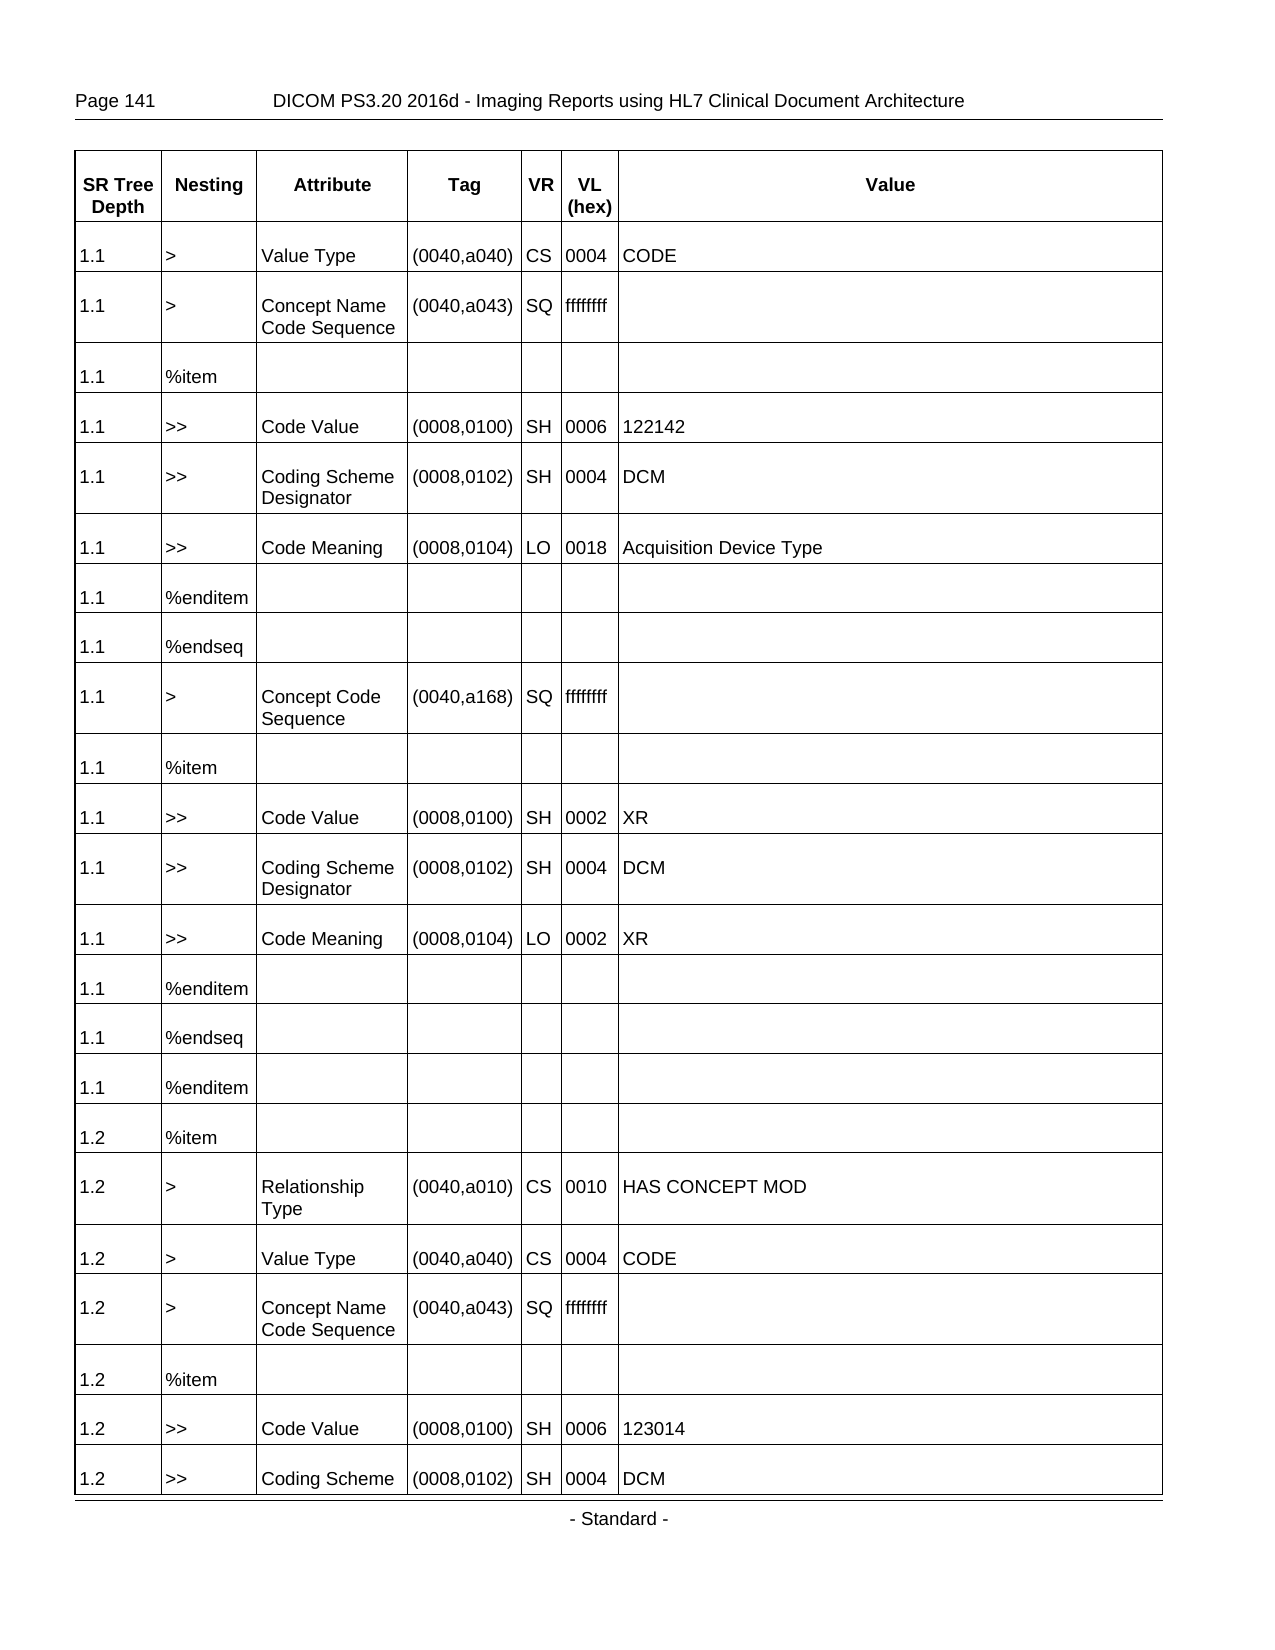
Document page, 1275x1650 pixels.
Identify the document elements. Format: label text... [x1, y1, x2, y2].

table_cell (0040,a040) [408, 222, 521, 271]
table_cell %enditem [162, 955, 256, 1003]
table_cell [619, 613, 1162, 662]
table_cell [562, 955, 618, 1003]
table_cell [562, 564, 618, 612]
table_cell [408, 1104, 521, 1152]
table_cell CS [522, 1225, 561, 1273]
table_cell 1.1 [76, 1004, 161, 1053]
table_cell [257, 1054, 407, 1102]
table_cell DCM [619, 834, 1162, 904]
table_cell Concept Code Sequence [257, 663, 407, 733]
table_cell 0018 [562, 514, 618, 562]
table_cell [522, 1104, 561, 1152]
table_cell %enditem [162, 1054, 256, 1102]
table_cell [619, 1004, 1162, 1053]
table_header Nesting [162, 151, 256, 221]
table_cell CODE [619, 1225, 1162, 1273]
table_cell [562, 343, 618, 392]
table_cell > [162, 222, 256, 271]
table_cell 1.1 [76, 443, 161, 513]
table_cell XR [619, 784, 1162, 832]
table_cell %endseq [162, 1004, 256, 1053]
table_cell ffffffff [562, 272, 618, 342]
table_cell [408, 1004, 521, 1053]
table_cell 1.1 [76, 514, 161, 562]
table_cell 1.2 [76, 1274, 161, 1344]
table_cell [619, 955, 1162, 1003]
table_cell [522, 734, 561, 783]
table_cell Coding Scheme Designator [257, 443, 407, 513]
table_cell > [162, 272, 256, 342]
table_cell [408, 613, 521, 662]
table_cell HAS CONCEPT MOD [619, 1153, 1162, 1223]
table_cell >> [162, 1395, 256, 1444]
table_cell SQ [522, 272, 561, 342]
table_cell 0002 [562, 784, 618, 832]
table_cell SQ [522, 1274, 561, 1344]
table_cell (0008,0100) [408, 1395, 521, 1444]
table_cell >> [162, 443, 256, 513]
table_cell (0008,0102) [408, 1445, 521, 1493]
table_cell Code Meaning [257, 514, 407, 562]
table_cell [562, 1004, 618, 1053]
table_cell (0008,0104) [408, 905, 521, 953]
table_cell [257, 1104, 407, 1152]
table_cell [408, 343, 521, 392]
table_cell [408, 1345, 521, 1394]
table_cell 1.2 [76, 1153, 161, 1223]
table_cell [522, 1054, 561, 1102]
table_cell [408, 955, 521, 1003]
table_cell SH [522, 393, 561, 442]
table_cell 1.1 [76, 734, 161, 783]
table_cell [522, 955, 561, 1003]
table_cell ffffffff [562, 1274, 618, 1344]
table_cell (0008,0100) [408, 784, 521, 832]
table_cell Concept Name Code Sequence [257, 1274, 407, 1344]
table_cell (0040,a043) [408, 272, 521, 342]
table_cell 1.2 [76, 1445, 161, 1493]
table_cell LO [522, 514, 561, 562]
table_cell 1.2 [76, 1225, 161, 1273]
table_cell [257, 955, 407, 1003]
table_cell > [162, 1274, 256, 1344]
table_cell LO [522, 905, 561, 953]
table_cell SQ [522, 663, 561, 733]
table_cell [522, 613, 561, 662]
table_cell (0040,a043) [408, 1274, 521, 1344]
table_cell 1.1 [76, 955, 161, 1003]
table_cell [619, 343, 1162, 392]
table_cell > [162, 1153, 256, 1223]
table_cell CS [522, 1153, 561, 1223]
table_cell 0004 [562, 222, 618, 271]
table_cell [562, 1054, 618, 1102]
table_cell %endseq [162, 613, 256, 662]
table_cell [562, 1104, 618, 1152]
table_cell SH [522, 1395, 561, 1444]
table_cell Concept Name Code Sequence [257, 272, 407, 342]
table_cell CODE [619, 222, 1162, 271]
table_header SR Tree Depth [76, 151, 161, 221]
table_cell [522, 343, 561, 392]
table_cell SH [522, 1445, 561, 1493]
table_cell SH [522, 834, 561, 904]
table_cell [257, 343, 407, 392]
table_header Attribute [257, 151, 407, 221]
table_cell 1.1 [76, 343, 161, 392]
table_cell [522, 1345, 561, 1394]
table_cell 1.1 [76, 663, 161, 733]
table_cell (0040,a168) [408, 663, 521, 733]
table_cell [562, 1345, 618, 1394]
table_cell [257, 613, 407, 662]
table_cell >> [162, 834, 256, 904]
table_cell %enditem [162, 564, 256, 612]
table_cell XR [619, 905, 1162, 953]
table_cell CS [522, 222, 561, 271]
table_cell 0002 [562, 905, 618, 953]
table_cell 1.2 [76, 1395, 161, 1444]
table_cell (0008,0102) [408, 834, 521, 904]
table_cell 0006 [562, 393, 618, 442]
table_cell 1.1 [76, 222, 161, 271]
table_cell DCM [619, 1445, 1162, 1493]
table_header VR [522, 151, 561, 221]
table_cell Code Value [257, 784, 407, 832]
table_cell Coding Scheme Designator [257, 834, 407, 904]
table_cell 0010 [562, 1153, 618, 1223]
table_cell DCM [619, 443, 1162, 513]
table_cell Code Value [257, 393, 407, 442]
table_header Tag [408, 151, 521, 221]
table_cell Code Value [257, 1395, 407, 1444]
table_cell [562, 734, 618, 783]
table_cell 1.1 [76, 613, 161, 662]
table_cell 0004 [562, 1225, 618, 1273]
table_cell [522, 1004, 561, 1053]
table_cell [619, 1345, 1162, 1394]
table_cell > [162, 1225, 256, 1273]
table_cell (0008,0100) [408, 393, 521, 442]
table_cell [257, 734, 407, 783]
table_cell [408, 1054, 521, 1102]
table_cell [619, 1274, 1162, 1344]
table_cell Coding Scheme [257, 1445, 407, 1493]
table_cell [562, 613, 618, 662]
table_cell [257, 1345, 407, 1394]
table_cell >> [162, 393, 256, 442]
table_cell 122142 [619, 393, 1162, 442]
table_cell ffffffff [562, 663, 618, 733]
table_cell 0006 [562, 1395, 618, 1444]
table_cell %item [162, 734, 256, 783]
table_cell 1.1 [76, 905, 161, 953]
table_cell 1.1 [76, 784, 161, 832]
table_cell Value Type [257, 1225, 407, 1273]
table_cell %item [162, 1345, 256, 1394]
table_cell SH [522, 443, 561, 513]
table_cell Code Meaning [257, 905, 407, 953]
table_cell (0008,0104) [408, 514, 521, 562]
table_cell 1.2 [76, 1104, 161, 1152]
table_cell SH [522, 784, 561, 832]
table_cell [619, 663, 1162, 733]
table_cell 0004 [562, 834, 618, 904]
table_cell Relationship Type [257, 1153, 407, 1223]
table_cell [619, 564, 1162, 612]
table_cell 123014 [619, 1395, 1162, 1444]
table_header Value [619, 151, 1162, 221]
table_cell >> [162, 514, 256, 562]
table_cell 1.2 [76, 1345, 161, 1394]
table_cell Acquisition Device Type [619, 514, 1162, 562]
table_cell 1.1 [76, 564, 161, 612]
table_cell >> [162, 1445, 256, 1493]
table_cell 1.1 [76, 1054, 161, 1102]
table_cell >> [162, 905, 256, 953]
table_cell [257, 564, 407, 612]
table_header VL (hex) [562, 151, 618, 221]
table_cell (0008,0102) [408, 443, 521, 513]
table_cell (0040,a010) [408, 1153, 521, 1223]
table_cell [619, 272, 1162, 342]
table_cell (0040,a040) [408, 1225, 521, 1273]
table_cell [257, 1004, 407, 1053]
table_cell Value Type [257, 222, 407, 271]
table_cell [619, 1104, 1162, 1152]
table_cell [619, 734, 1162, 783]
table_cell 1.1 [76, 272, 161, 342]
table_cell 1.1 [76, 393, 161, 442]
table_cell > [162, 663, 256, 733]
table_cell %item [162, 1104, 256, 1152]
table_cell [619, 1054, 1162, 1102]
table_cell 0004 [562, 443, 618, 513]
table_cell 0004 [562, 1445, 618, 1493]
table_cell >> [162, 784, 256, 832]
table_cell %item [162, 343, 256, 392]
table_cell [522, 564, 561, 612]
table_cell 1.1 [76, 834, 161, 904]
table_cell [408, 734, 521, 783]
table_cell [408, 564, 521, 612]
